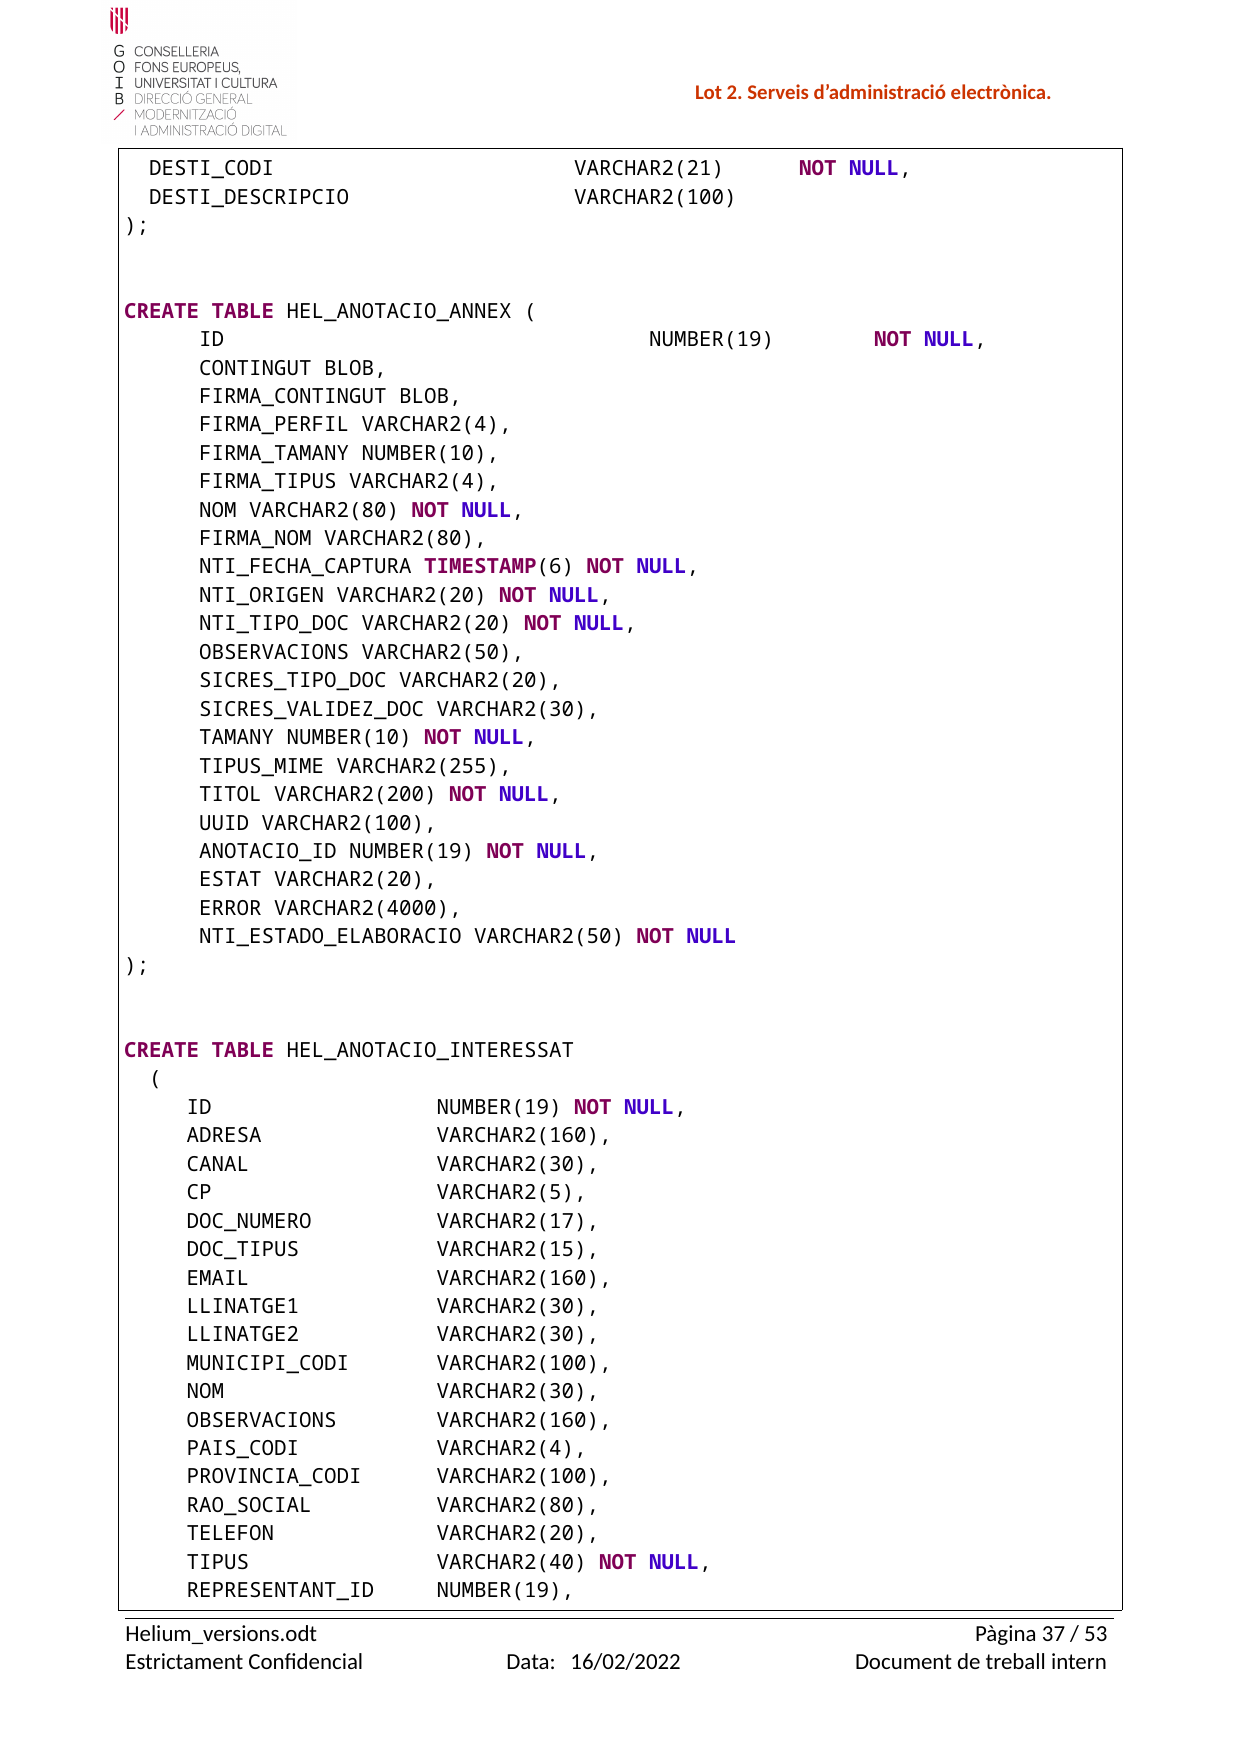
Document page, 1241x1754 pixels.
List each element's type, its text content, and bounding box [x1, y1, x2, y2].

table_header DESTI_CODI VARCHAR2(21) NOT NULL, DESTI_DESCRIPCIO VARCHAR2(100) ); CREATE TABLE HEL_ANOTACIO_ANNEX ( ID NUMBER(19) NOT NULL, CONTINGUT BLOB, FIRMA_CONTINGUT BLOB, FIRMA_PERFIL VARCHAR2(4), FIRMA_TAMANY NUMBER(10), FIRMA_TIPUS VARCHAR2(4), NOM VARCHAR2(80) NOT NULL, FIRMA_NOM VARCHAR2(80), NTI_FECHA_CAPTURA TIMESTAMP(6) NOT NULL, NTI_ORIGEN VARCHAR2(20) NOT NULL, NTI_TIPO_DOC VARCHAR2(20) NOT NULL, OBSERVACIONS VARCHAR2(50), SICRES_TIPO_DOC VARCHAR2(20), SICRES_VALIDEZ_DOC VARCHAR2(30), TAMANY NUMBER(10) NOT NULL, TIPUS_MIME VARCHAR2(255), TITOL VARCHAR2(200) NOT NULL, UUID VARCHAR2(100), ANOTACIO_ID NUMBER(19) NOT NULL, ESTAT VARCHAR2(20), ERROR VARCHAR2(4000), NTI_ESTADO_ELABORACIO VARCHAR2(50) NOT NULL ); CREATE TABLE HEL_ANOTACIO_INTERESSAT ( ID NUMBER(19) NOT NULL, ADRESA VARCHAR2(160), CANAL VARCHAR2(30), CP VARCHAR2(5), DOC_NUMERO VARCHAR2(17), DOC_TIPUS VARCHAR2(15), EMAIL VARCHAR2(160), LLINATGE1 VARCHAR2(30), LLINATGE2 VARCHAR2(30), MUNICIPI_CODI VARCHAR2(100), NOM VARCHAR2(30), OBSERVACIONS VARCHAR2(160), PAIS_CODI VARCHAR2(4), PROVINCIA_CODI VARCHAR2(100), RAO_SOCIAL VARCHAR2(80), TELEFON VARCHAR2(20), TIPUS VARCHAR2(40) NOT NULL, REPRESENTANT_ID NUMBER(19), [119, 149, 1122, 1609]
picture [100, 0, 297, 144]
